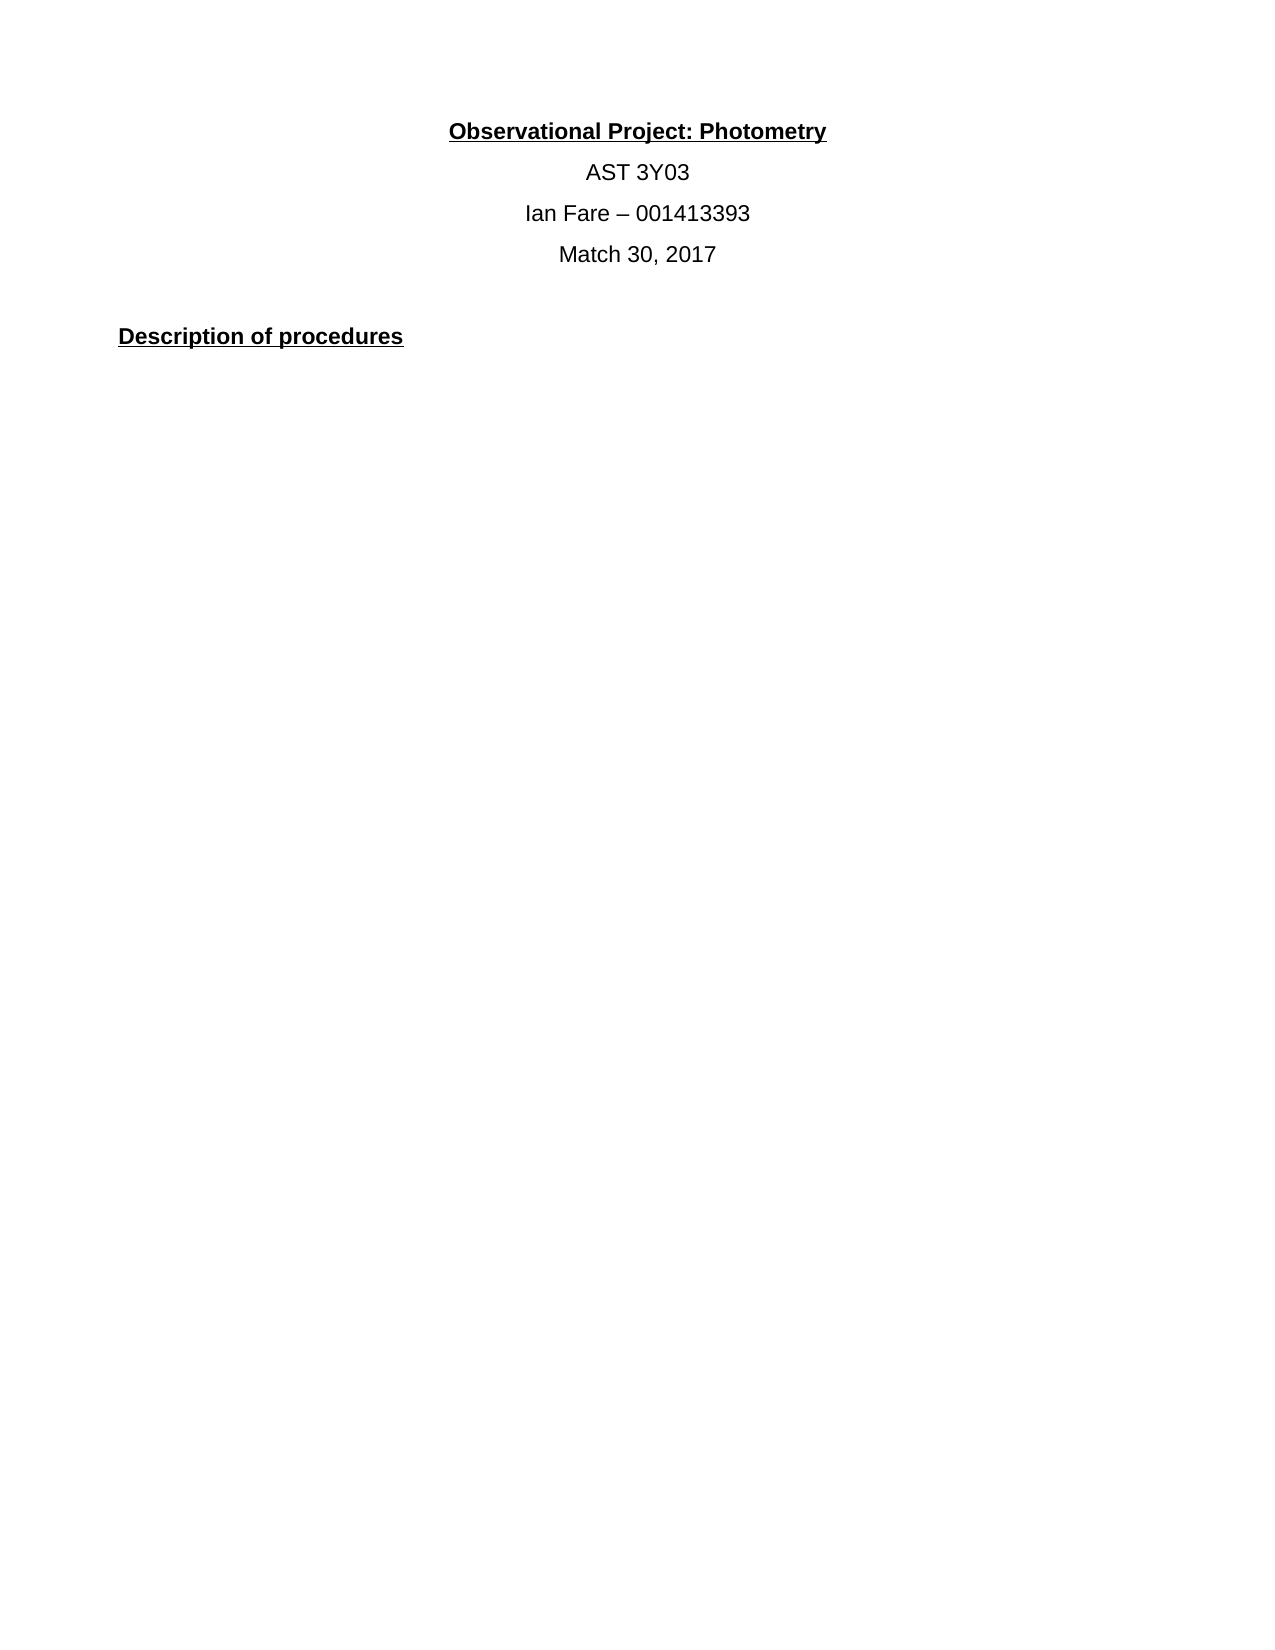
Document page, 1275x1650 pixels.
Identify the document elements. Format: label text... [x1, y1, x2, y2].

text Ian Fare – 001413393 [118, 200, 1157, 226]
text Match 30, 2017 [118, 241, 1157, 267]
text Description of procedures [118, 323, 1157, 349]
text AST 3Y03 [118, 159, 1157, 185]
text Observational Project: Photometry [118, 118, 1157, 144]
